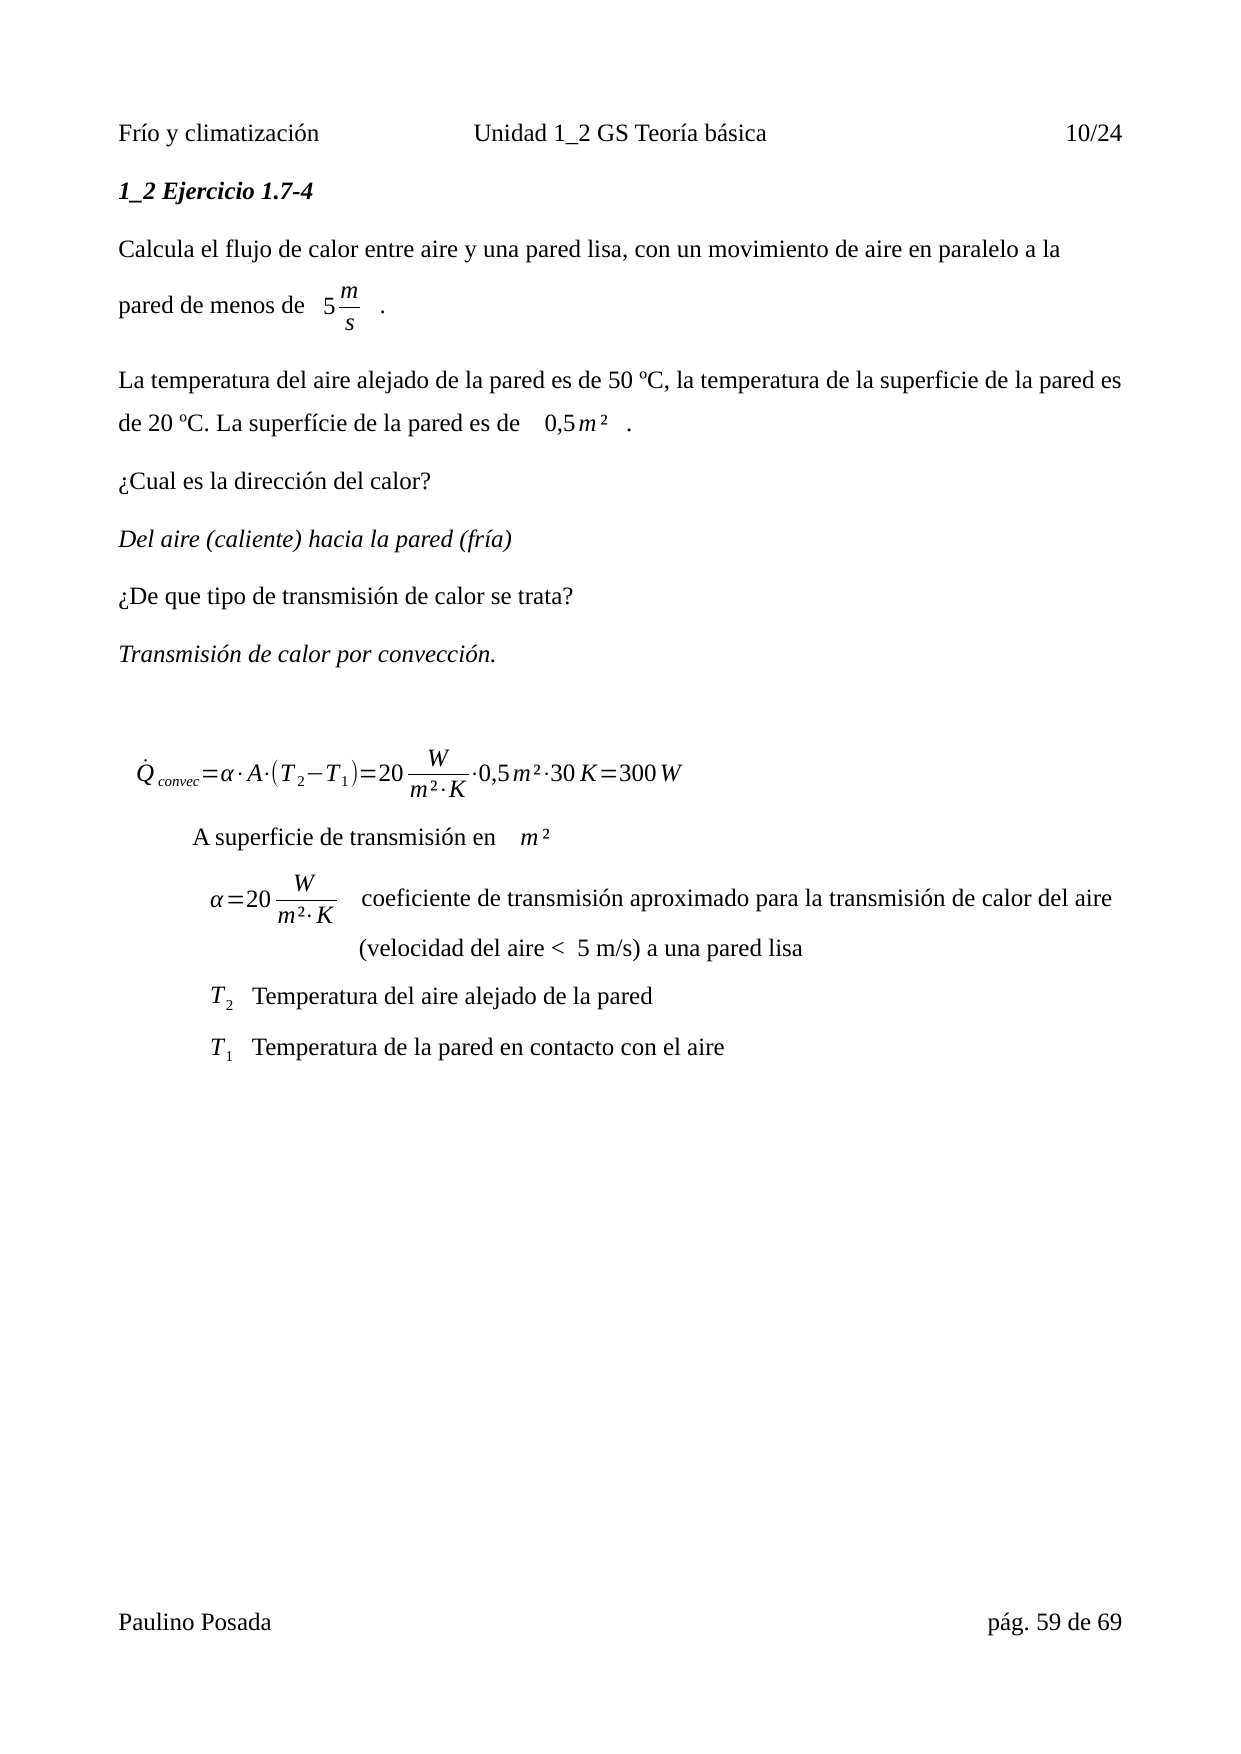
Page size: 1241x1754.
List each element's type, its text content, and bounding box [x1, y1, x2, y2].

text A superficie de transmisión en [118, 822, 1122, 851]
text Temperatura del aire alejado de la pared [118, 981, 1122, 1013]
text ¿Cual es la dirección del calor? [118, 466, 1122, 495]
text ¿De que tipo de transmisión de calor se trata? [118, 581, 1122, 610]
text Del aire (caliente) hacia la pared (fría) [118, 524, 1122, 552]
text Transmisión de calor por convección. [118, 639, 1122, 668]
text 1_2 Ejercicio 1.7-4 [118, 176, 1122, 205]
text Temperatura de la pared en contacto con el aire [118, 1032, 1122, 1065]
text La temperatura del aire alejado de la pared es de 50 ºC, la temperatura de la superficie de la pared es de 20 ºC. La superfície de la pared es de . [118, 365, 1122, 437]
text Calcula el flujo de calor entre aire y una pared lisa, con un movimiento de aire en paralelo a la pared de menos de. [118, 234, 1122, 336]
text coeficiente de transmisión aproximado para la transmisión de calor del aire (velocidad del aire < 5 m/s) a una pared lisa [118, 870, 1122, 962]
